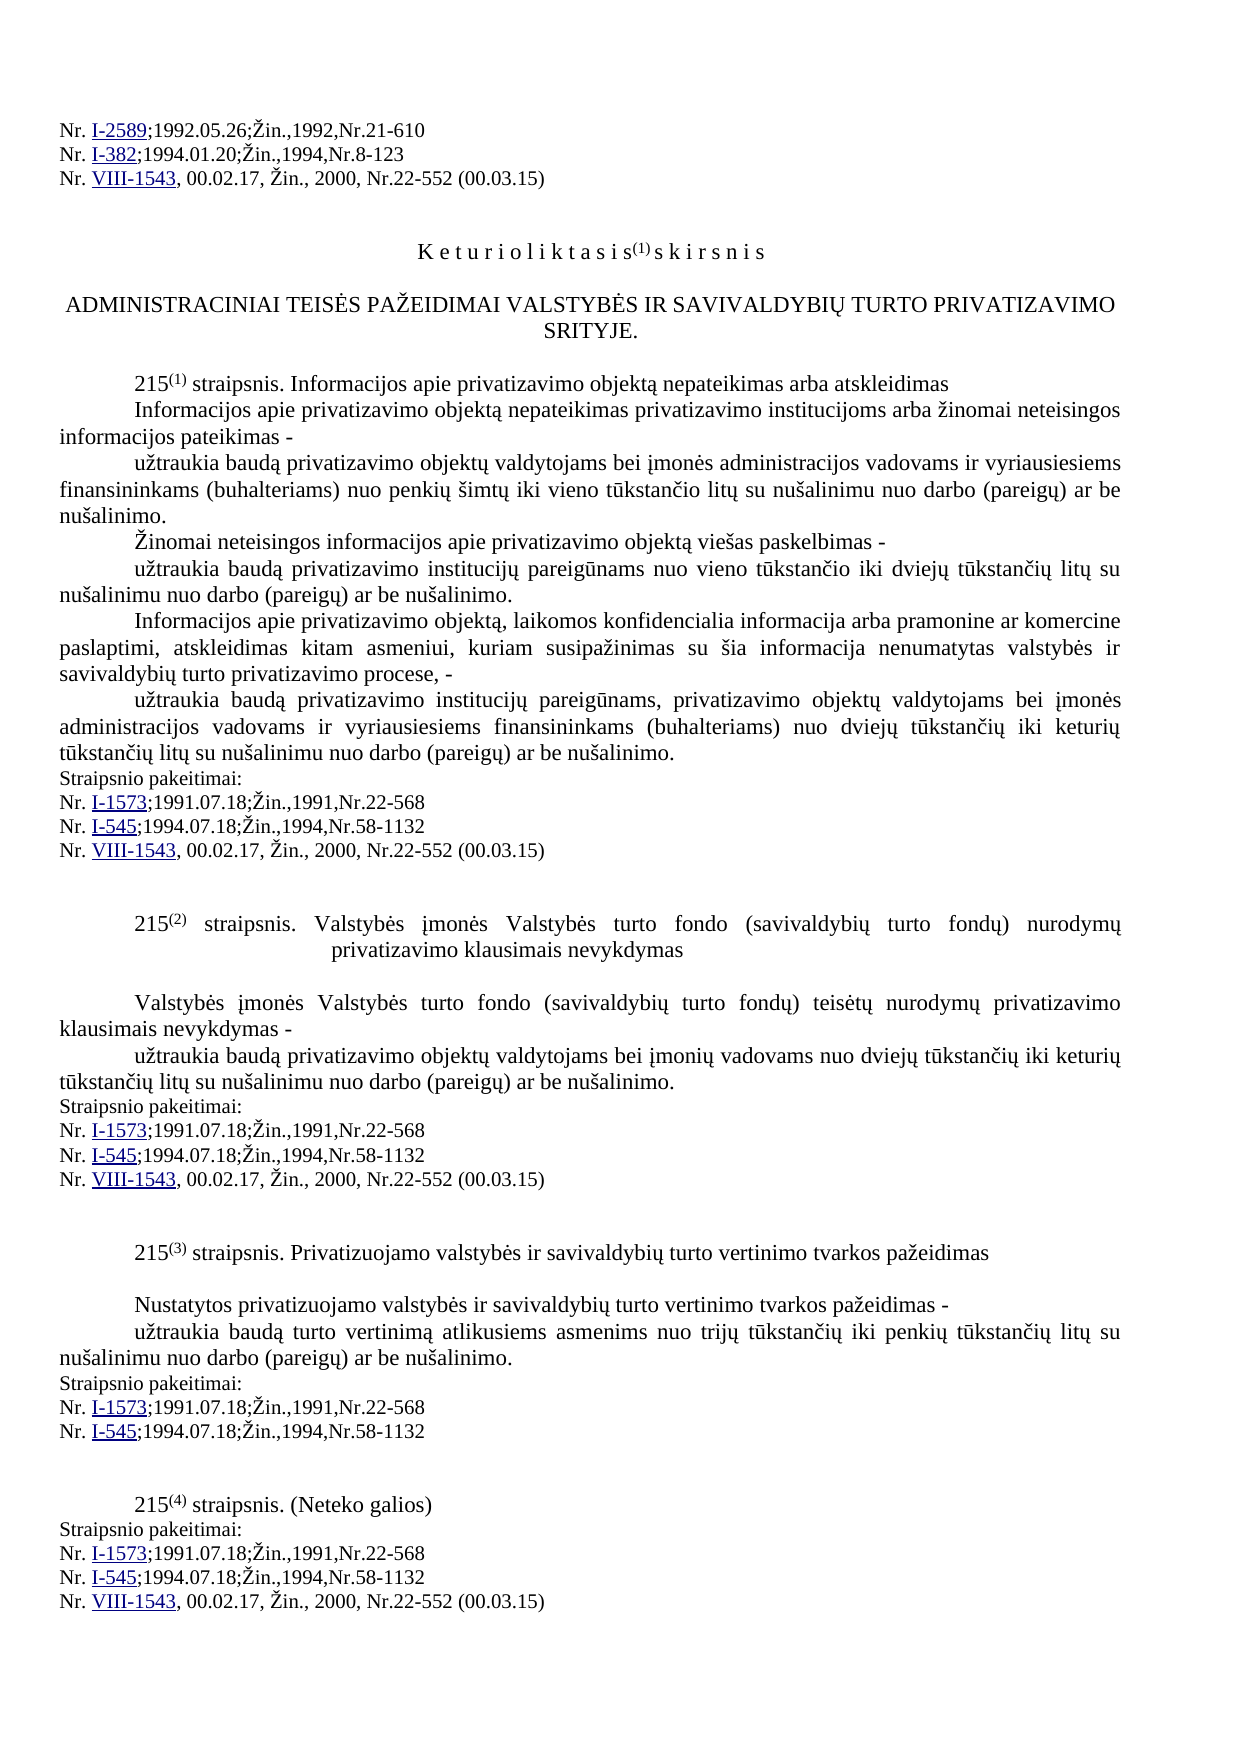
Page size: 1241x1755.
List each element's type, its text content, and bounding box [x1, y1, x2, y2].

text Nr. I-545;1994.07.18;Žin.,1994,Nr.58-1132 [59, 1142, 1122, 1167]
text užtraukia baudą privatizavimo objektų valdytojams bei įmonės administracijos vadovams ir vyriausiesiems finansininkams (buhalteriams) nuo penkių šimtų iki vieno tūkstančio litų su nušalinimu nuo darbo (pareigų) ar be nušalinimo. [59, 449, 1122, 528]
text Nr. VIII-1543, 00.02.17, Žin., 2000, Nr.22-552 (00.03.15) [59, 1589, 1122, 1613]
text Straipsnio pakeitimai: [59, 1371, 1122, 1394]
text Nustatytos privatizuojamo valstybės ir savivaldybių turto vertinimo tvarkos pažeidimas - [59, 1291, 1122, 1318]
text Straipsnio pakeitimai: [59, 1517, 1122, 1541]
text Nr. I-545;1994.07.18;Žin.,1994,Nr.58-1132 [59, 814, 1122, 838]
text užtraukia baudą turto vertinimą atlikusiems asmenims nuo trijų tūkstančių iki penkių tūkstančių litų su nušalinimu nuo darbo (pareigų) ar be nušalinimo. [59, 1318, 1122, 1371]
text Nr. I-1573;1991.07.18;Žin.,1991,Nr.22-568 [59, 1118, 1122, 1142]
text Nr. I-1573;1991.07.18;Žin.,1991,Nr.22-568 [59, 1394, 1122, 1419]
text Informacijos apie privatizavimo objektą, laikomos konfidencialia informacija arba pramonine ar komercine paslaptimi, atskleidimas kitam asmeniui, kuriam susipažinimas su šia informacija nenumatytas valstybės ir savivaldybių turto privatizavimo procese, - [59, 607, 1122, 686]
text Nr. VIII-1543, 00.02.17, Žin., 2000, Nr.22-552 (00.03.15) [59, 838, 1122, 862]
text užtraukia baudą privatizavimo institucijų pareigūnams nuo vieno tūkstančio iki dviejų tūkstančių litų su nušalinimu nuo darbo (pareigų) ar be nušalinimo. [59, 555, 1122, 607]
text Nr. VIII-1543, 00.02.17, Žin., 2000, Nr.22-552 (00.03.15) [59, 1167, 1122, 1191]
text Informacijos apie privatizavimo objektą nepateikimas privatizavimo institucijoms arba žinomai neteisingos informacijos pateikimas - [59, 397, 1122, 449]
text 215(2) straipsnis. Valstybės įmonės Valstybės turto fondo (savivaldybių turto fondų) nurodymų privatizavimo klausimais nevykdymas [134, 910, 1122, 963]
text 215(4) straipsnis. (Neteko galios) [59, 1491, 1122, 1517]
text K e t u r i o l i k t a s i s(1) s k i r s n i s [59, 238, 1122, 265]
text Nr. I-545;1994.07.18;Žin.,1994,Nr.58-1132 [59, 1565, 1122, 1589]
text ADMINISTRACINIAI TEISĖS PAŽEIDIMAI VALSTYBĖS IR SAVIVALDYBIŲ TURTO PRIVATIZAVIMO SRITYJE. [59, 291, 1122, 344]
text Nr. I-545;1994.07.18;Žin.,1994,Nr.58-1132 [59, 1419, 1122, 1443]
text Nr. I-382;1994.01.20;Žin.,1994,Nr.8-123 [59, 142, 1122, 166]
text Straipsnio pakeitimai: [59, 1094, 1122, 1118]
text 215(3) straipsnis. Privatizuojamo valstybės ir savivaldybių turto vertinimo tvarkos pažeidimas [134, 1239, 1122, 1265]
text Nr. I-2589;1992.05.26;Žin.,1992,Nr.21-610 [59, 118, 1122, 142]
text užtraukia baudą privatizavimo institucijų pareigūnams, privatizavimo objektų valdytojams bei įmonės administracijos vadovams ir vyriausiesiems finansininkams (buhalteriams) nuo dviejų tūkstančių iki keturių tūkstančių litų su nušalinimu nuo darbo (pareigų) ar be nušalinimo. [59, 686, 1122, 766]
text 215(1) straipsnis. Informacijos apie privatizavimo objektą nepateikimas arba atskleidimas [134, 370, 1122, 397]
text Nr. VIII-1543, 00.02.17, Žin., 2000, Nr.22-552 (00.03.15) [59, 166, 1122, 190]
text Nr. I-1573;1991.07.18;Žin.,1991,Nr.22-568 [59, 789, 1122, 814]
text Straipsnio pakeitimai: [59, 766, 1122, 789]
text Valstybės įmonės Valstybės turto fondo (savivaldybių turto fondų) teisėtų nurodymų privatizavimo klausimais nevykdymas - [59, 989, 1122, 1042]
text užtraukia baudą privatizavimo objektų valdytojams bei įmonių vadovams nuo dviejų tūkstančių iki keturių tūkstančių litų su nušalinimu nuo darbo (pareigų) ar be nušalinimo. [59, 1042, 1122, 1094]
text Žinomai neteisingos informacijos apie privatizavimo objektą viešas paskelbimas - [59, 528, 1122, 555]
text Nr. I-1573;1991.07.18;Žin.,1991,Nr.22-568 [59, 1541, 1122, 1565]
